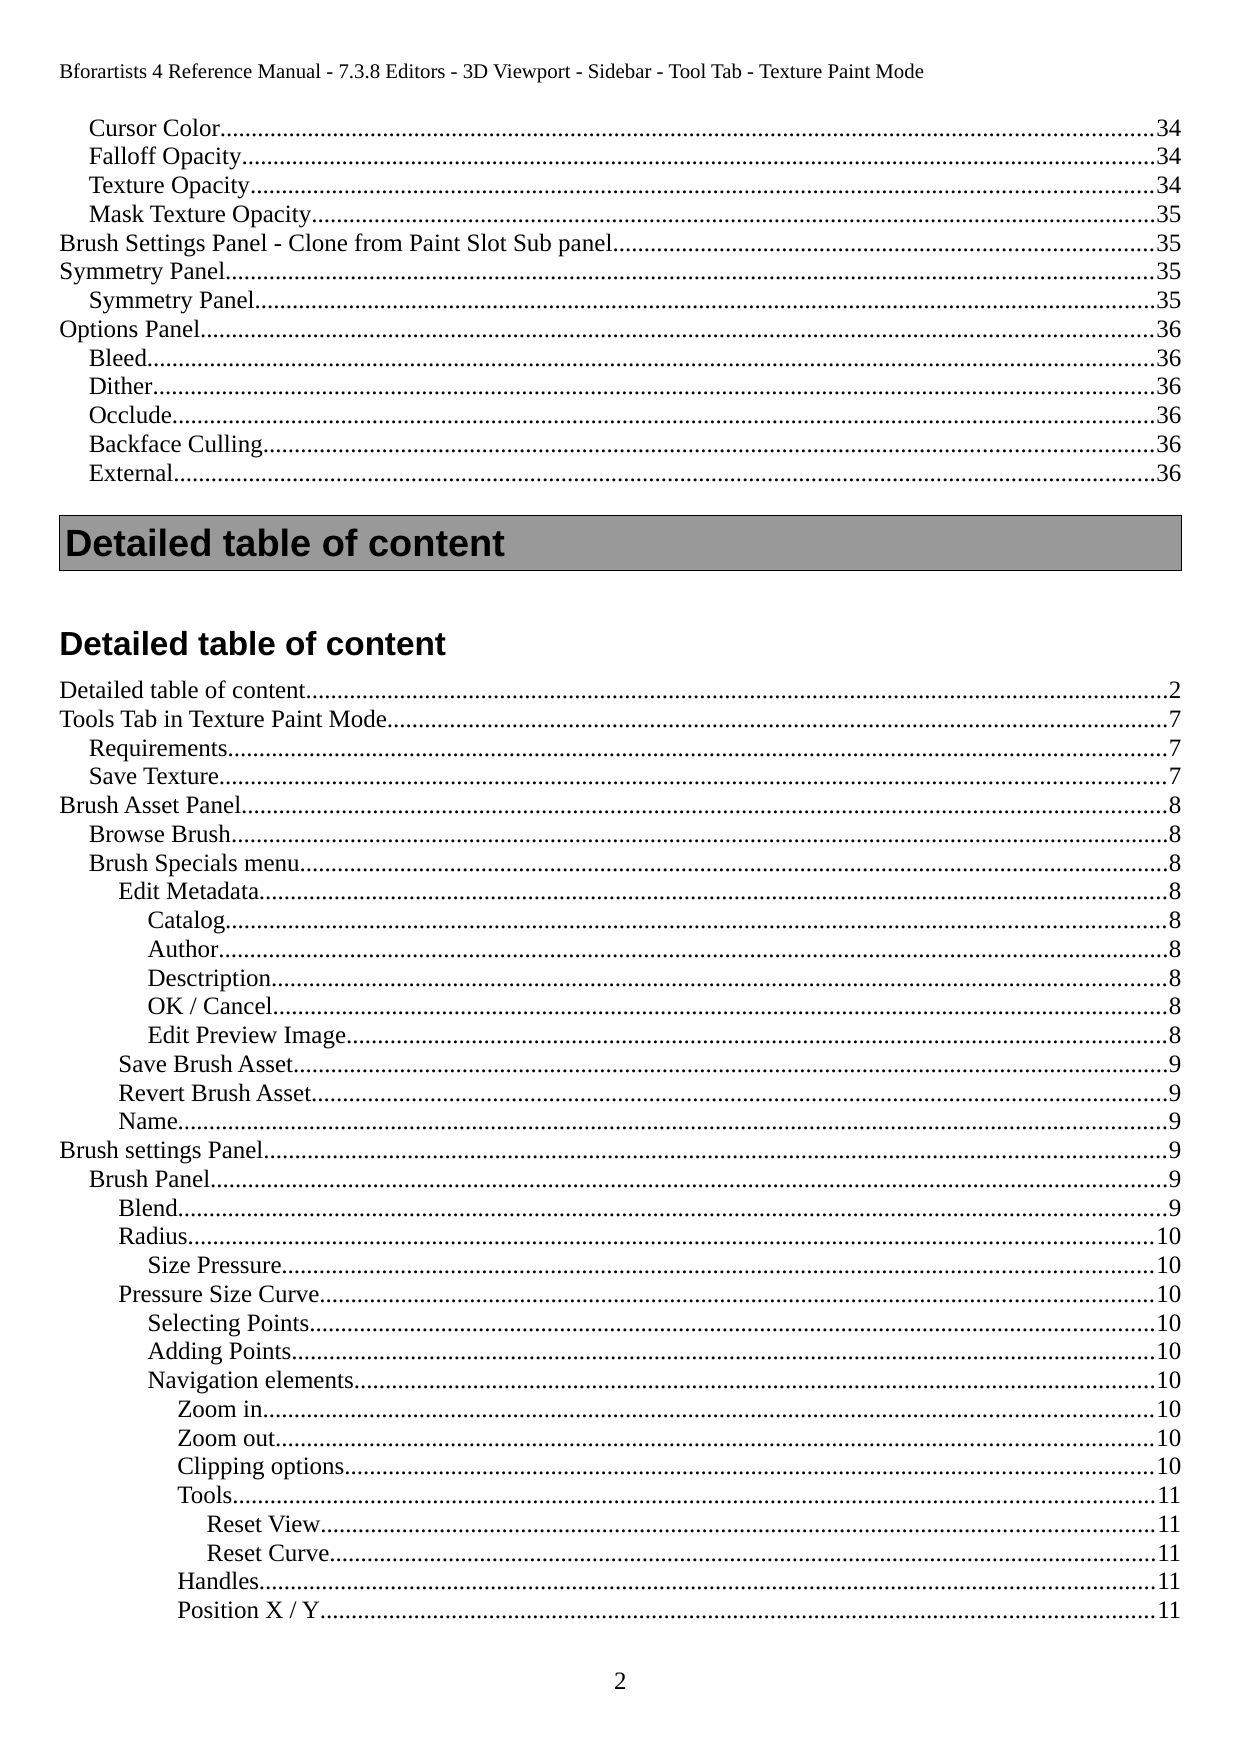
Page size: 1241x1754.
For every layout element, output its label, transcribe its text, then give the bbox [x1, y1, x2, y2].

table_header Detailed table of content [60, 516, 1181, 570]
text Position X / Y 11 [177, 1595, 1181, 1624]
text Browse Brush 8 [88, 819, 1181, 848]
text Reset Curve 11 [206, 1538, 1181, 1566]
text Brush settings Panel 9 [59, 1135, 1181, 1164]
text Navigation elements 10 [147, 1365, 1181, 1394]
text Occlude 36 [88, 400, 1181, 429]
text Pressure Size Curve 10 [118, 1279, 1181, 1308]
text Symmetry Panel 35 [88, 285, 1181, 314]
text Author 8 [147, 934, 1181, 963]
text Dither 36 [88, 371, 1181, 400]
text Options Panel 36 [59, 314, 1181, 343]
text External 36 [88, 458, 1181, 486]
text Edit Metadata 8 [118, 876, 1181, 905]
text Mask Texture Opacity 35 [88, 199, 1181, 228]
text Blend 9 [118, 1193, 1181, 1221]
text Catalog 8 [147, 905, 1181, 934]
text Brush Asset Panel 8 [59, 790, 1181, 819]
subtitle Detailed table of content [59, 624, 1181, 663]
text Reset View 11 [206, 1509, 1181, 1538]
text Backface Culling 36 [88, 429, 1181, 458]
text Name 9 [118, 1106, 1181, 1135]
text Adding Points 10 [147, 1336, 1181, 1365]
text Handles 11 [177, 1566, 1181, 1595]
text Selecting Points 10 [147, 1308, 1181, 1336]
text Requirements 7 [88, 733, 1181, 761]
text OK / Cancel 8 [147, 991, 1181, 1020]
text Brush Specials menu 8 [88, 848, 1181, 876]
text Brush Panel 9 [88, 1164, 1181, 1193]
text Zoom out 10 [177, 1423, 1181, 1451]
text Zoom in 10 [177, 1394, 1181, 1423]
text Symmetry Panel 35 [59, 256, 1181, 285]
text Detailed table of content 2 [59, 675, 1181, 704]
text Cursor Color 34 [88, 113, 1181, 141]
text Desctription 8 [147, 963, 1181, 991]
text Tools Tab in Texture Paint Mode 7 [59, 704, 1181, 733]
text Edit Preview Image 8 [147, 1020, 1181, 1049]
text Save Texture 7 [88, 761, 1181, 790]
text Tools 11 [177, 1480, 1181, 1509]
text Revert Brush Asset 9 [118, 1078, 1181, 1106]
text Save Brush Asset 9 [118, 1049, 1181, 1078]
text Radius 10 [118, 1221, 1181, 1250]
text Bleed 36 [88, 343, 1181, 371]
text Falloff Opacity 34 [88, 141, 1181, 170]
text Size Pressure 10 [147, 1250, 1181, 1279]
text Texture Opacity 34 [88, 170, 1181, 199]
text Brush Settings Panel - Clone from Paint Slot Sub panel 35 [59, 228, 1181, 256]
text Clipping options 10 [177, 1451, 1181, 1480]
